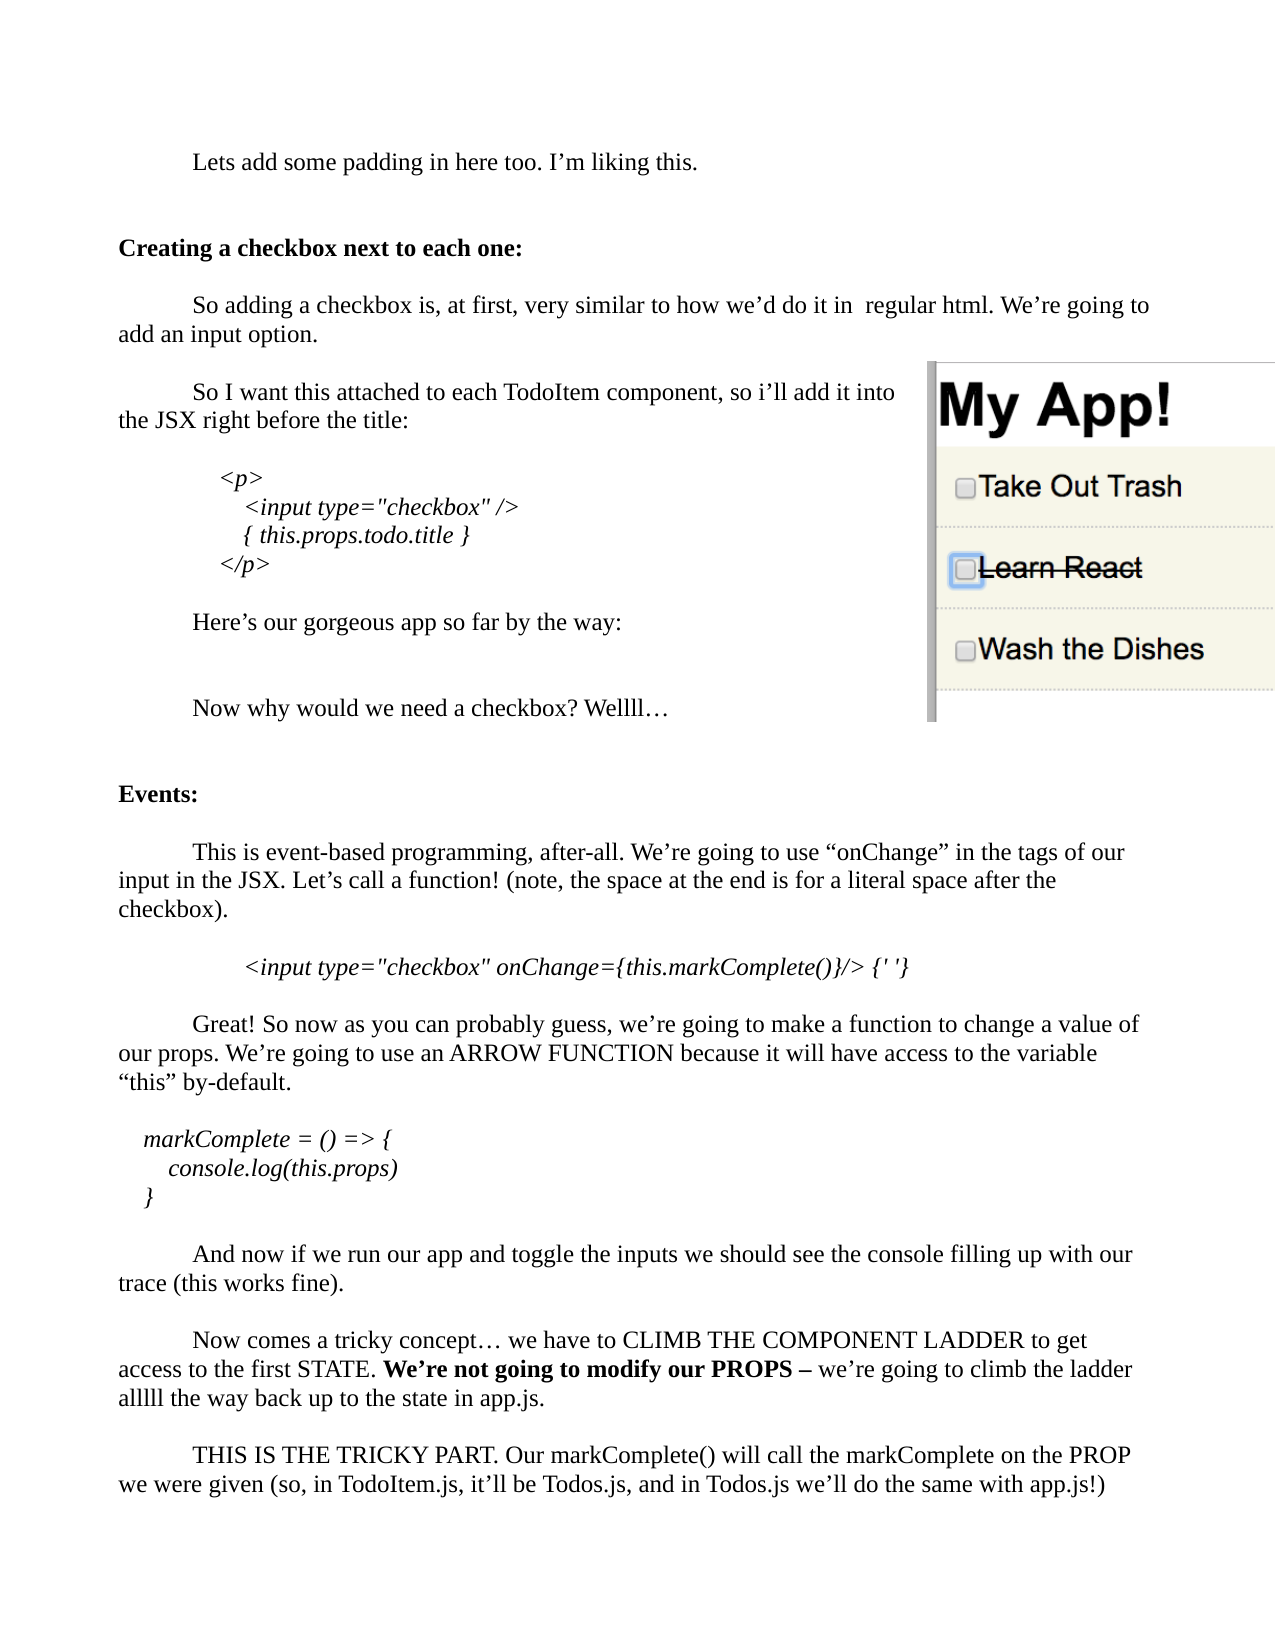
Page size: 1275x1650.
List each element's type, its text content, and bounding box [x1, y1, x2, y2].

text So adding a checkbox is, at first, very similar to how we’d do it in regular html. We’re going to add an input option. [118, 291, 1157, 348]
text <input type="checkbox" onChange={this.markComplete()}/> {' '} [118, 952, 1157, 981]
text Now why would we need a checkbox? Wellll… [118, 693, 927, 722]
text </p> [118, 549, 927, 578]
text } [118, 1182, 1157, 1211]
text Creating a checkbox next to each one: [118, 233, 1157, 262]
text markComplete = () => { [118, 1124, 1157, 1153]
picture [927, 361, 1275, 722]
text So I want this attached to each TodoItem component, so i’ll add it into the JSX right before the title: [118, 377, 927, 434]
text Now comes a tricky concept… we have to CLIMB THE COMPONENT LADDER to get access to the first STATE. We’re not going to modify our PROPS – we’re going to climb the ladder alllll the way back up to the state in app.js. [118, 1326, 1157, 1412]
text Great! So now as you can probably guess, we’re going to make a function to change a value of our props. We’re going to use an ARROW FUNCTION because it will have access to the variable “this” by-default. [118, 1009, 1157, 1096]
text And now if we run our app and toggle the inputs we should see the console filling up with our trace (this works fine). [118, 1239, 1157, 1297]
text This is event-based programming, after-all. We’re going to use “onChange” in the tags of our input in the JSX. Let’s call a function! (note, the space at the end is for a literal space after the checkbox). [118, 837, 1157, 923]
text <input type="checkbox" /> [118, 492, 927, 521]
text { this.props.todo.title } [118, 521, 927, 549]
text Here’s our gorgeous app so far by the way: [118, 607, 927, 636]
text Lets add some padding in here too. I’m liking this. [118, 147, 1157, 176]
text <p> [118, 463, 927, 492]
text THIS IS THE TRICKY PART. Our markComplete() will call the markComplete on the PROP we were given (so, in TodoItem.js, it’ll be Todos.js, and in Todos.js we’ll do the same with app.js!) [118, 1441, 1157, 1498]
text Events: [118, 779, 1157, 808]
text console.log(this.props) [118, 1153, 1157, 1182]
